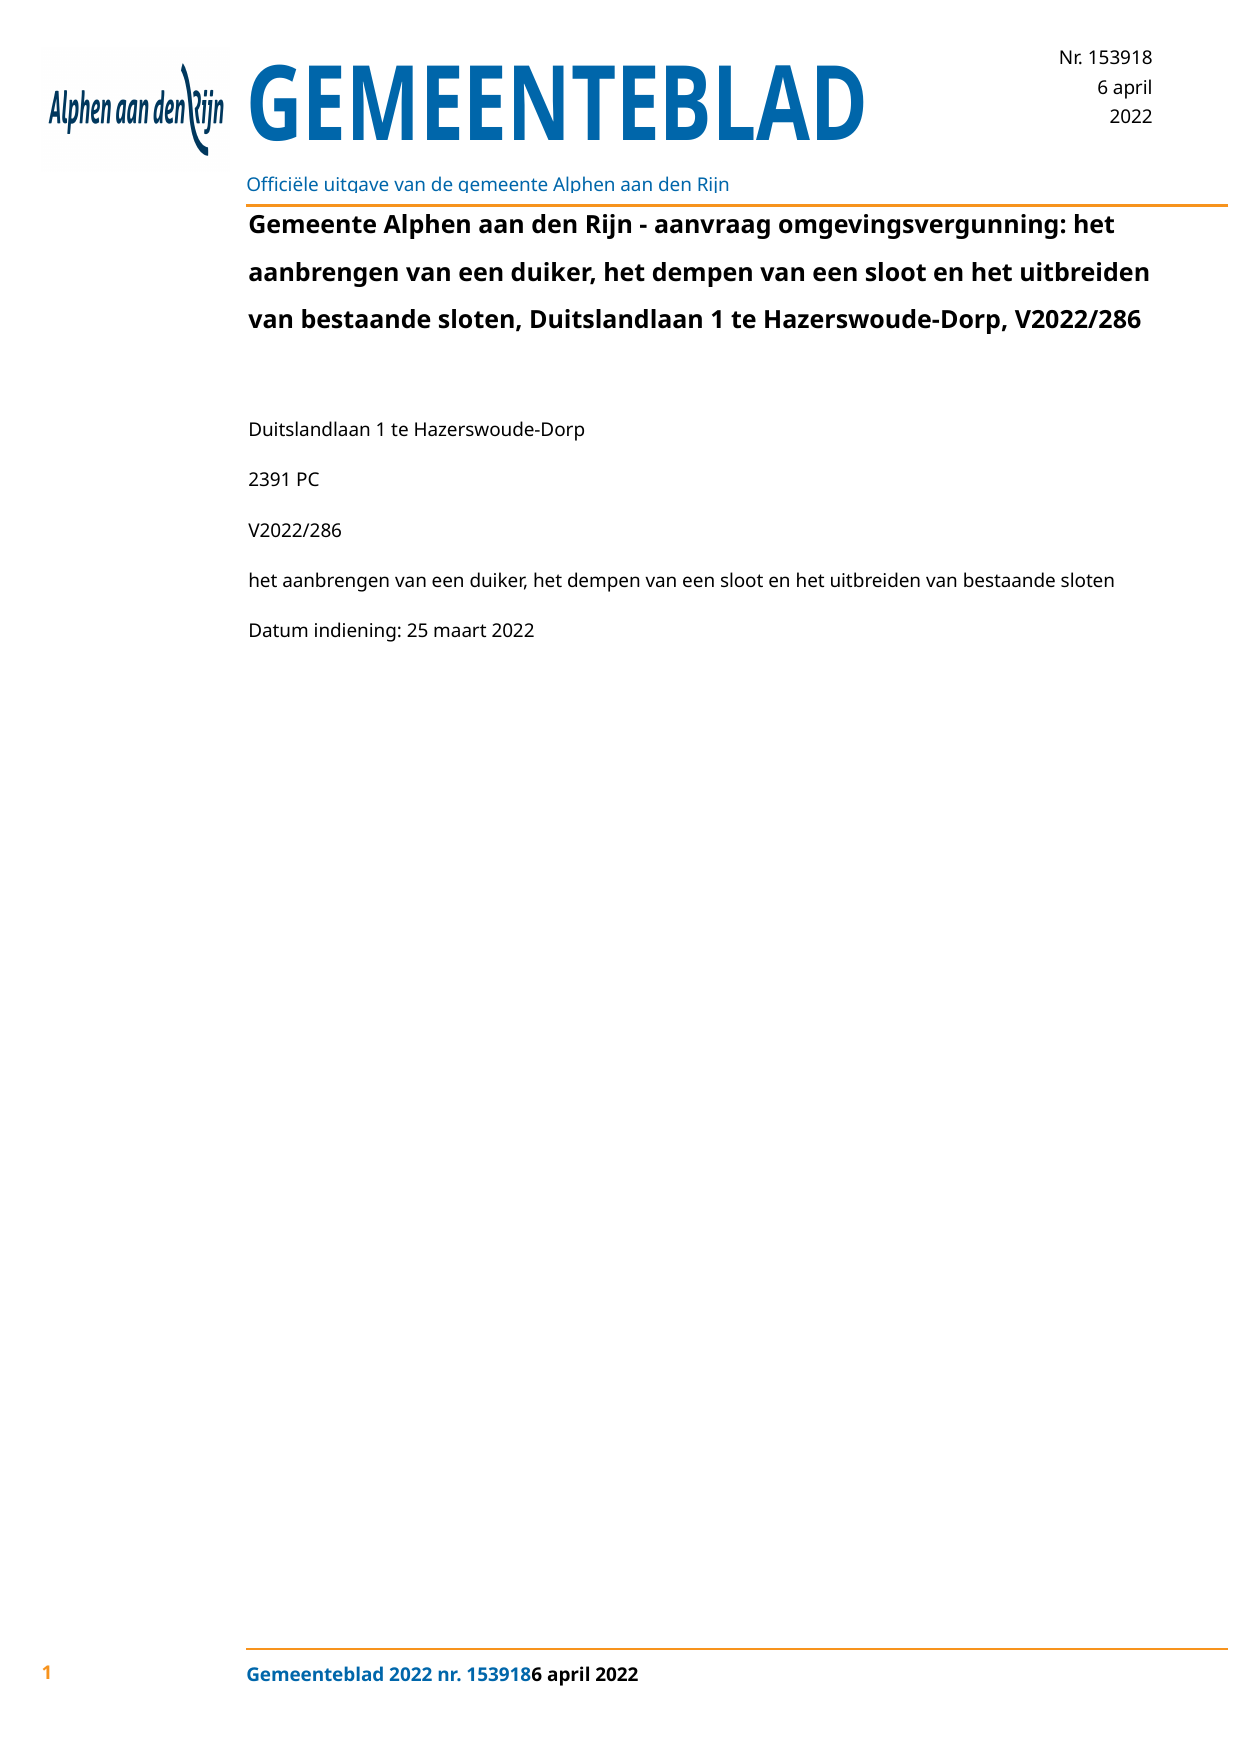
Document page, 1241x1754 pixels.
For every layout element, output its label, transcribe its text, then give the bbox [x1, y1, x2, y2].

text Gemeente Alphen aan den Rijn - aanvraag omgevingsvergunning: het aanbrengen van een duiker, het dempen van een sloot en het uitbreiden van bestaande sloten, Duitslandlaan 1 te Hazerswoude-Dorp, V2022/286 [248, 207, 1152, 336]
text V2022/286 [248, 517, 1152, 542]
text 2391 PC [248, 466, 1152, 492]
text Duitslandlaan 1 te Hazerswoude-Dorp [248, 416, 1152, 442]
text Datum indiening: 25 maart 2022 [248, 618, 1152, 643]
picture [41, 47, 231, 172]
text het aanbrengen van een duiker, het dempen van een sloot en het uitbreiden van bestaande sloten [248, 567, 1152, 593]
